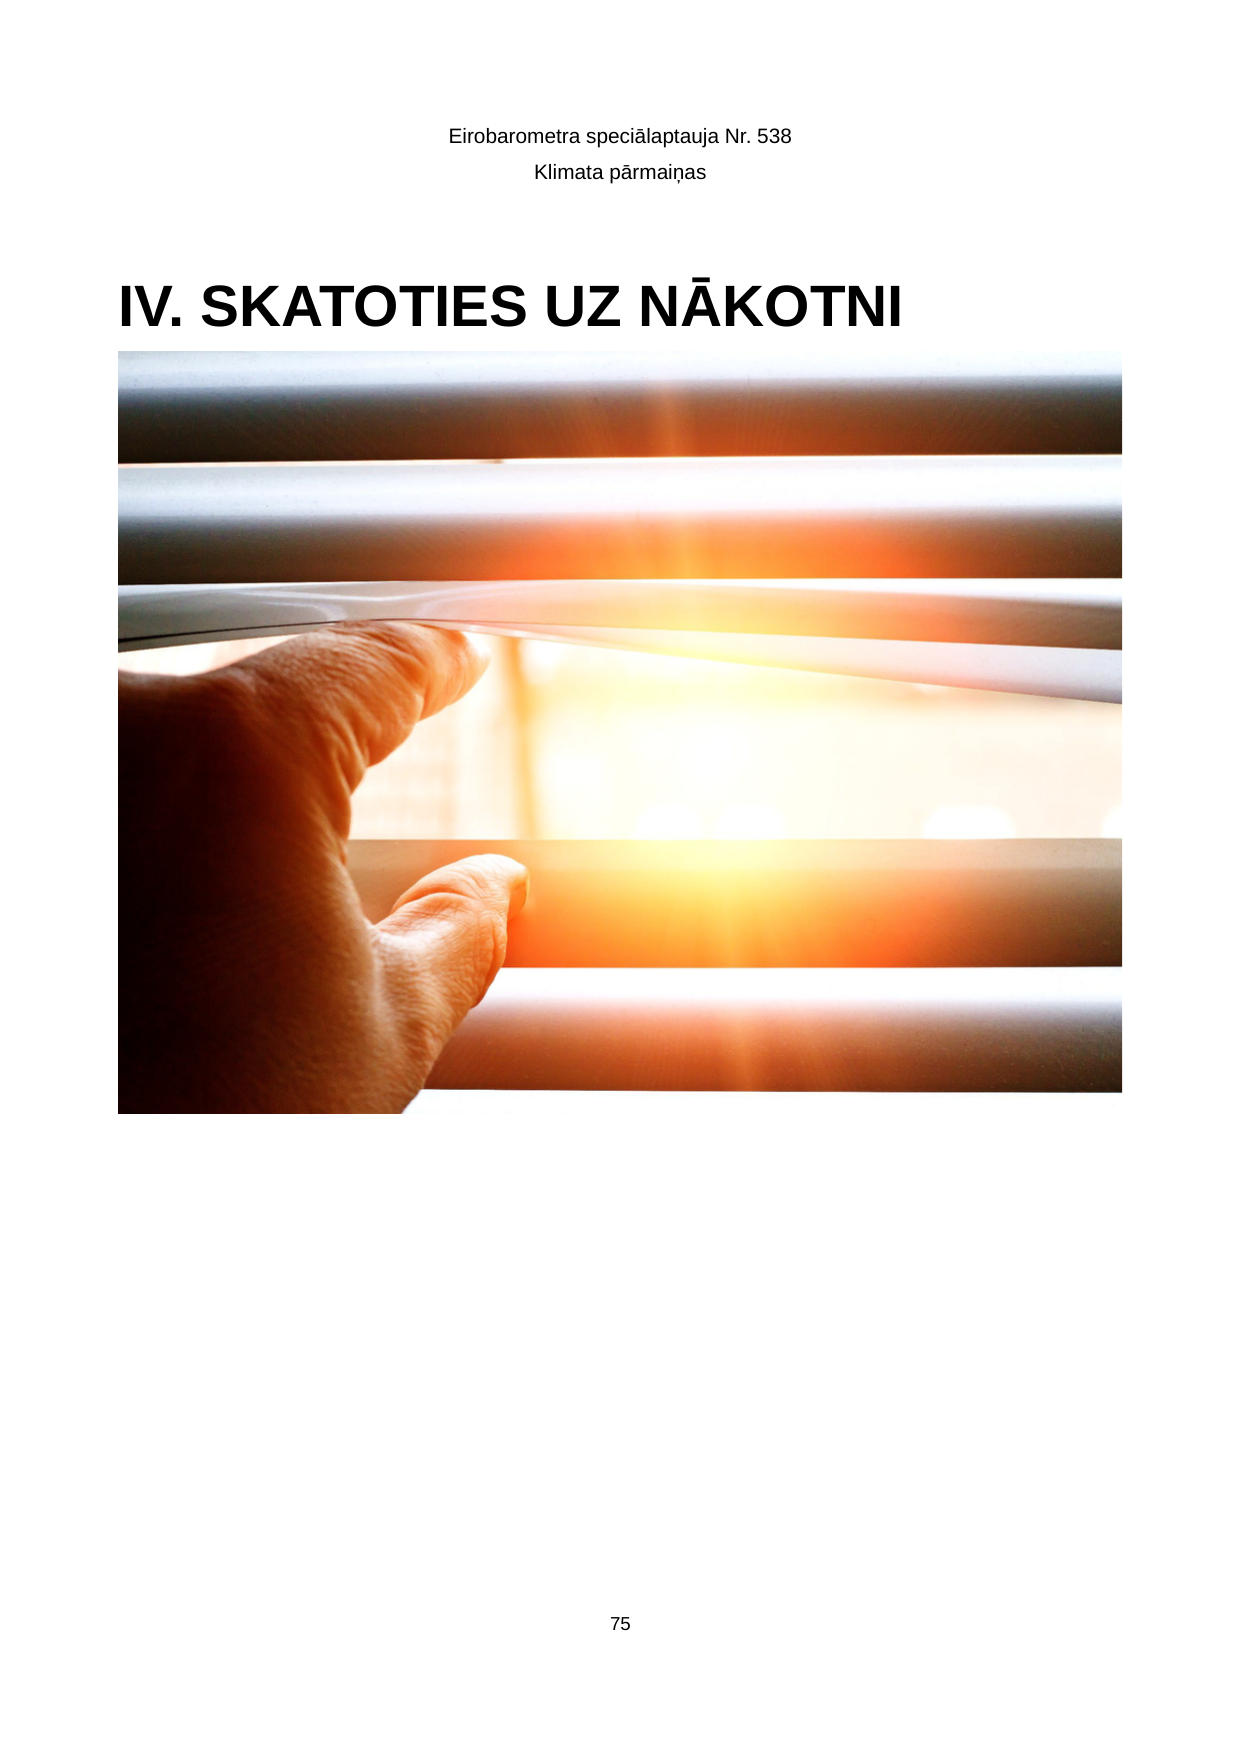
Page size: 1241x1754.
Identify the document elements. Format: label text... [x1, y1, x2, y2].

subtitle IV. SKATOTIES UZ NĀKOTNI [118, 272, 1122, 339]
picture [118, 351, 1123, 1114]
